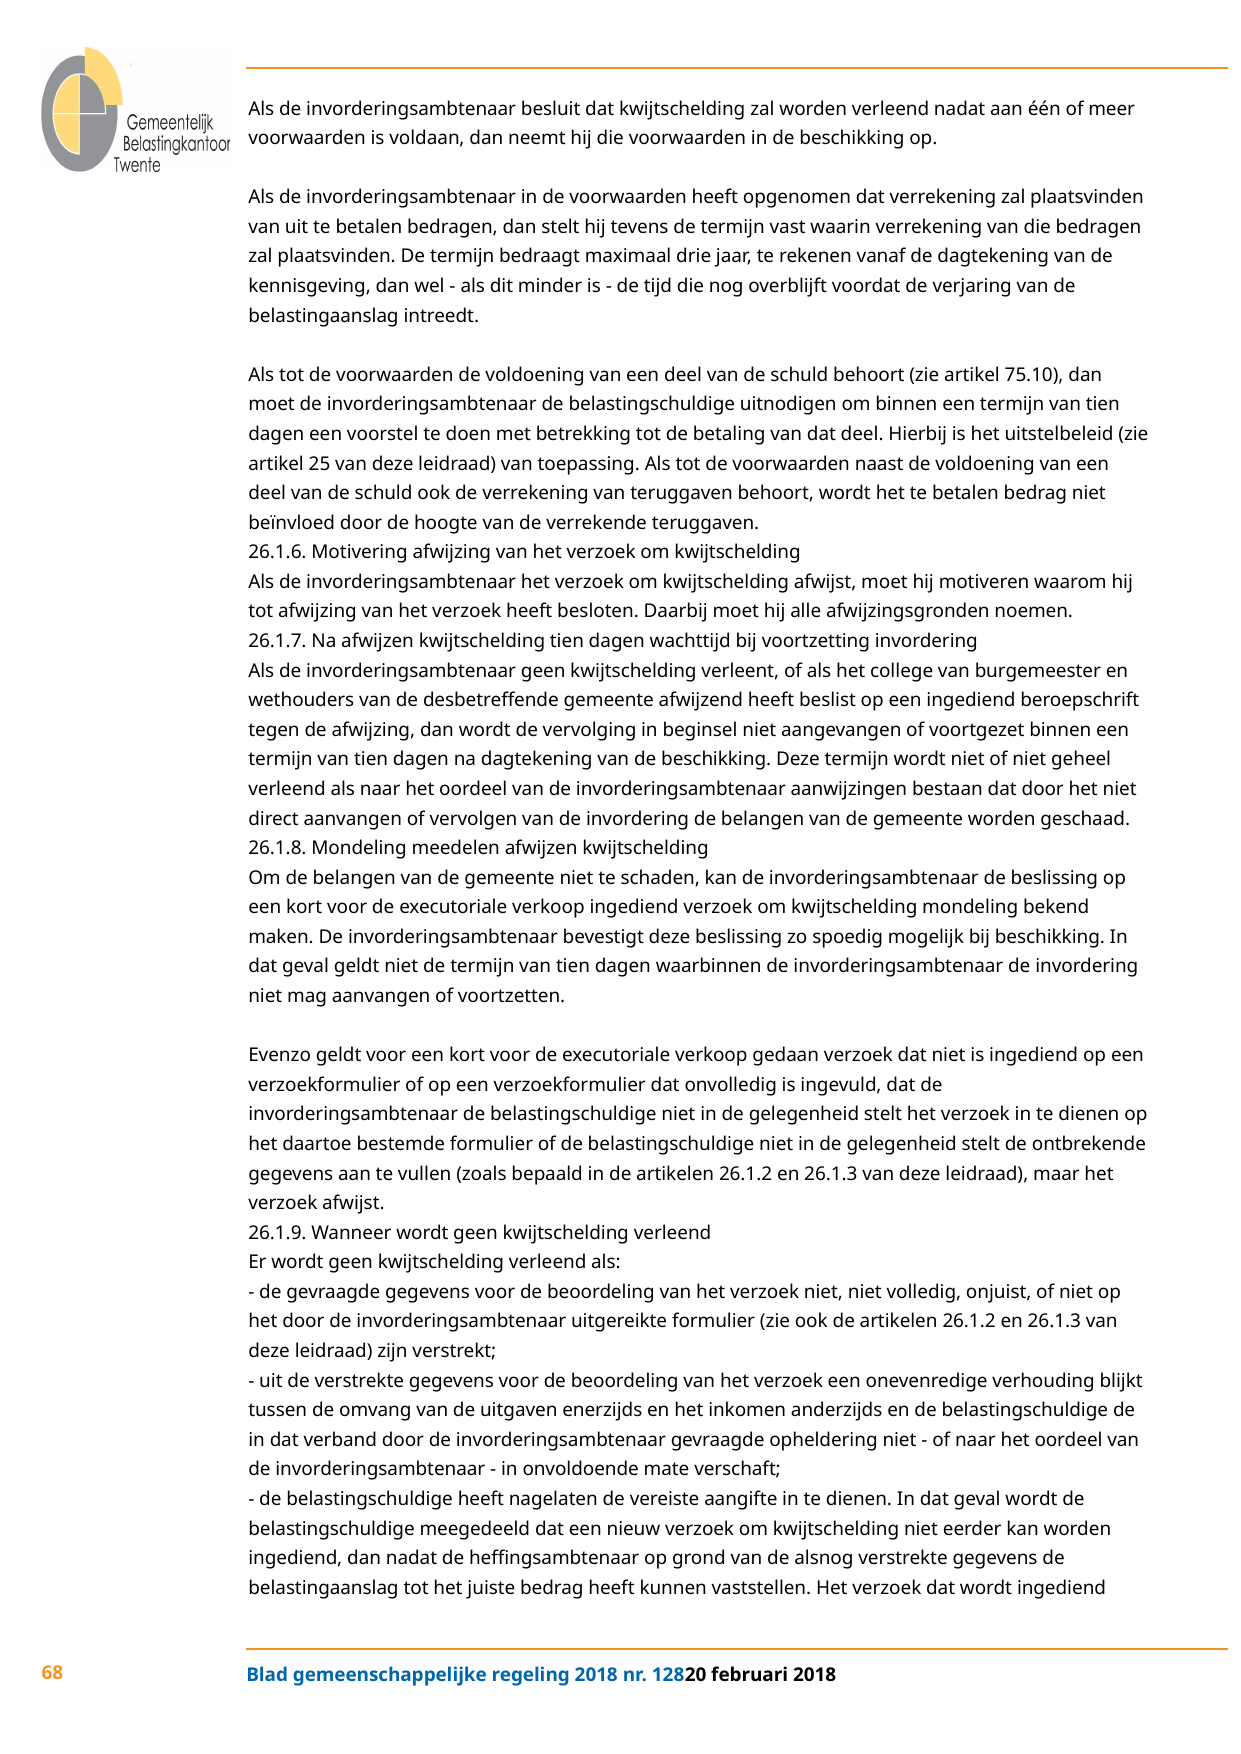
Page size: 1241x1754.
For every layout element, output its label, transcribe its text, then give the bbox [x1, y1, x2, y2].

text Als tot de voorwaarden de voldoening van een deel van de schuld behoort (zie artikel 75.10), dan moet de invorderingsambtenaar de belastingschuldige uitnodigen om binnen een termijn van tien dagen een voorstel te doen met betrekking tot de betaling van dat deel. Hierbij is het uitstelbeleid (zie artikel 25 van deze leidraad) van toepassing. Als tot de voorwaarden naast de voldoening van een deel van de schuld ook de verrekening van teruggaven behoort, wordt het te betalen bedrag niet beïnvloed door de hoogte van de verrekende teruggaven. [248, 361, 1152, 535]
text - de belastingschuldige heeft nagelaten de vereiste aangifte in te dienen. In dat geval wordt de belastingschuldige meegedeeld dat een nieuw verzoek om kwijtschelding niet eerder kan worden ingediend, dan nadat de heffingsambtenaar op grond van de alsnog verstrekte gegevens de belastingaanslag tot het juiste bedrag heeft kunnen vaststellen. Het verzoek dat wordt ingediend [248, 1485, 1152, 1600]
text 26.1.9. Wanneer wordt geen kwijtschelding verleend [248, 1219, 1152, 1245]
text Als de invorderingsambtenaar het verzoek om kwijtschelding afwijst, moet hij motiveren waarom hij tot afwijzing van het verzoek heeft besloten. Daarbij moet hij alle afwijzingsgronden noemen. [248, 568, 1152, 623]
text 26.1.8. Mondeling meedelen afwijzen kwijtschelding [248, 834, 1152, 860]
picture [41, 47, 231, 172]
text Als de invorderingsambtenaar in de voorwaarden heeft opgenomen dat verrekening zal plaatsvinden van uit te betalen bedragen, dan stelt hij tevens de termijn vast waarin verrekening van die bedragen zal plaatsvinden. De termijn bedraagt maximaal drie jaar, te rekenen vanaf de dagtekening van de kennisgeving, dan wel - als dit minder is - de tijd die nog overblijft voordat de verjaring van de belastingaanslag intreedt. [248, 183, 1152, 328]
text Als de invorderingsambtenaar besluit dat kwijtschelding zal worden verleend nadat aan één of meer voorwaarden is voldaan, dan neemt hij die voorwaarden in de beschikking op. [248, 95, 1152, 150]
text - uit de verstrekte gegevens voor de beoordeling van het verzoek een onevenredige verhouding blijkt tussen de omvang van de uitgaven enerzijds en het inkomen anderzijds en de belastingschuldige de in dat verband door de invorderingsambtenaar gevraagde opheldering niet - of naar het oordeel van de invorderingsambtenaar - in onvoldoende mate verschaft; [248, 1367, 1152, 1481]
text 26.1.6. Motivering afwijzing van het verzoek om kwijtschelding [248, 538, 1152, 564]
text 26.1.7. Na afwijzen kwijtschelding tien dagen wachttijd bij voortzetting invordering [248, 627, 1152, 653]
text Als de invorderingsambtenaar geen kwijtschelding verleent, of als het college van burgemeester en wethouders van de desbetreffende gemeente afwijzend heeft beslist op een ingediend beroepschrift tegen de afwijzing, dan wordt de vervolging in beginsel niet aangevangen of voortgezet binnen een termijn van tien dagen na dagtekening van de beschikking. Deze termijn wordt niet of niet geheel verleend als naar het oordeel van de invorderingsambtenaar aanwijzingen bestaan dat door het niet direct aanvangen of vervolgen van de invordering de belangen van de gemeente worden geschaad. [248, 657, 1152, 831]
text - de gevraagde gegevens voor de beoordeling van het verzoek niet, niet volledig, onjuist, of niet op het door de invorderingsambtenaar uitgereikte formulier (zie ook de artikelen 26.1.2 en 26.1.3 van deze leidraad) zijn verstrekt; [248, 1278, 1152, 1363]
text Er wordt geen kwijtschelding verleend als: [248, 1248, 1152, 1274]
text Om de belangen van de gemeente niet te schaden, kan de invorderingsambtenaar de beslissing op een kort voor de executoriale verkoop ingediend verzoek om kwijtschelding mondeling bekend maken. De invorderingsambtenaar bevestigt deze beslissing zo spoedig mogelijk bij beschikking. In dat geval geldt niet de termijn van tien dagen waarbinnen de invorderingsambtenaar de invordering niet mag aanvangen of voortzetten. [248, 864, 1152, 1008]
text Evenzo geldt voor een kort voor de executoriale verkoop gedaan verzoek dat niet is ingediend op een verzoekformulier of op een verzoekformulier dat onvolledig is ingevuld, dat de invorderingsambtenaar de belastingschuldige niet in de gelegenheid stelt het verzoek in te dienen op het daartoe bestemde formulier of de belastingschuldige niet in de gelegenheid stelt de ontbrekende gegevens aan te vullen (zoals bepaald in de artikelen 26.1.2 en 26.1.3 van deze leidraad), maar het verzoek afwijst. [248, 1041, 1152, 1215]
